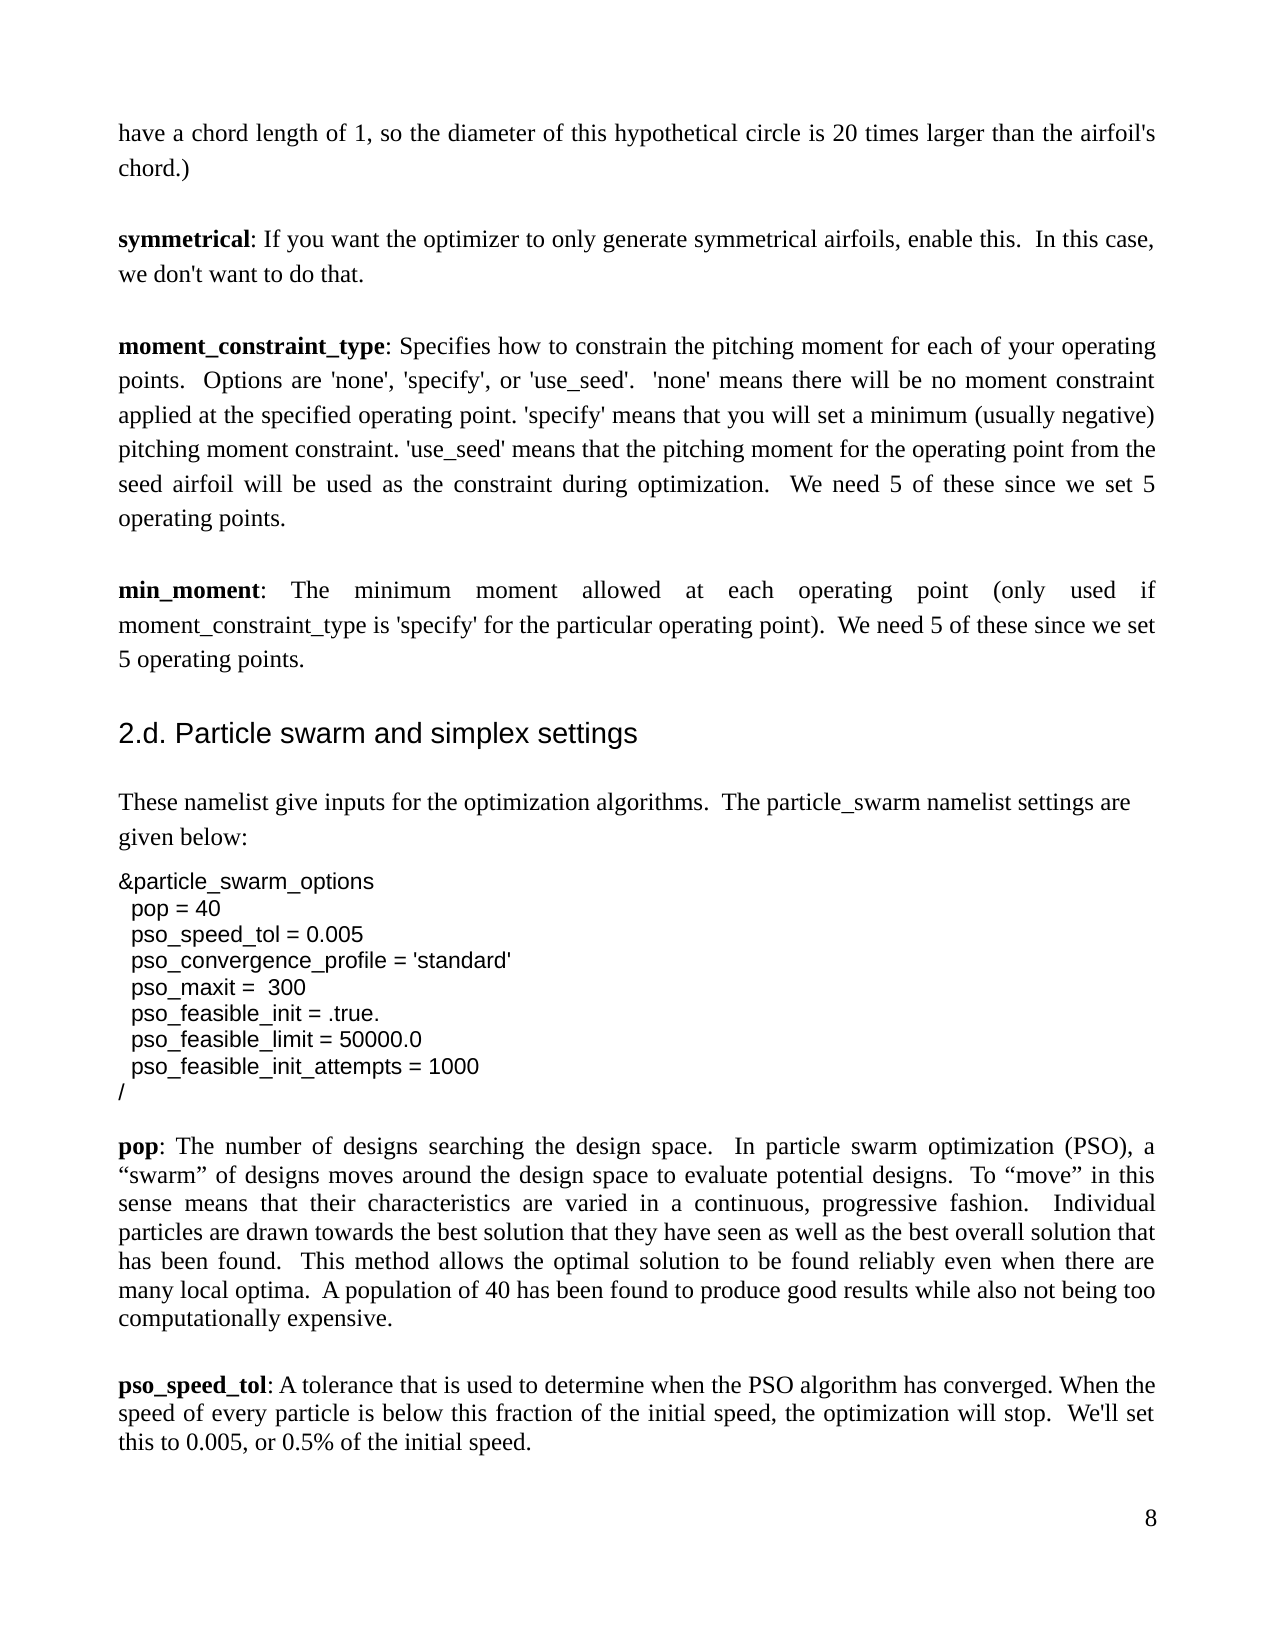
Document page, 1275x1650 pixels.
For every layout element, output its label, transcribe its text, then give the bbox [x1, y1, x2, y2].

text pso_maxit = 300 [118, 974, 1157, 1000]
text pso_speed_tol = 0.005 [118, 921, 1157, 947]
text pso_feasible_init_attempts = 1000 [118, 1053, 1157, 1079]
text pso_speed_tol: A tolerance that is used to determine when the PSO algorithm has converged. When the speed of every particle is below this fraction of the initial speed, the optimization will stop. We'll set this to 0.005, or 0.5% of the initial speed. [118, 1370, 1157, 1456]
text These namelist give inputs for the optimization algorithms. The particle_swarm namelist settings are given below: [118, 787, 1157, 851]
text pso_feasible_init = .true. [118, 1000, 1157, 1026]
text min_moment: The minimum moment allowed at each operating point (only used if moment_constraint_type is 'specify' for the particular operating point). We need 5 of these since we set 5 operating points. [118, 575, 1157, 673]
subtitle 2.d. Particle swarm and simplex settings [118, 716, 1157, 749]
text symmetrical: If you want the optimizer to only generate symmetrical airfoils, enable this. In this case, we don't want to do that. [118, 224, 1157, 288]
text pop: The number of designs searching the design space. In particle swarm optimization (PSO), a “swarm” of designs moves around the design space to evaluate potential designs. To “move” in this sense means that their characteristics are varied in a continuous, progressive fashion. Individual particles are drawn towards the best solution that they have seen as well as the best overall solution that has been found. This method allows the optimal solution to be found reliably even when there are many local optima. A population of 40 has been found to produce good results while also not being too computationally expensive. [118, 1131, 1157, 1332]
text pop = 40 [118, 895, 1157, 921]
text pso_feasible_limit = 50000.0 [118, 1026, 1157, 1053]
text / [118, 1079, 1157, 1106]
text &particle_swarm_options [118, 868, 1157, 895]
text moment_constraint_type: Specifies how to constrain the pitching moment for each of your operating points. Options are 'none', 'specify', or 'use_seed'. 'none' means there will be no moment constraint applied at the specified operating point. 'specify' means that you will set a minimum (usually negative) pitching moment constraint. 'use_seed' means that the pitching moment for the operating point from the seed airfoil will be used as the constraint during optimization. We need 5 of these since we set 5 operating points. [118, 331, 1157, 532]
text have a chord length of 1, so the diameter of this hypothetical circle is 20 times larger than the airfoil's chord.) [118, 118, 1157, 181]
text pso_convergence_profile = 'standard' [118, 947, 1157, 974]
